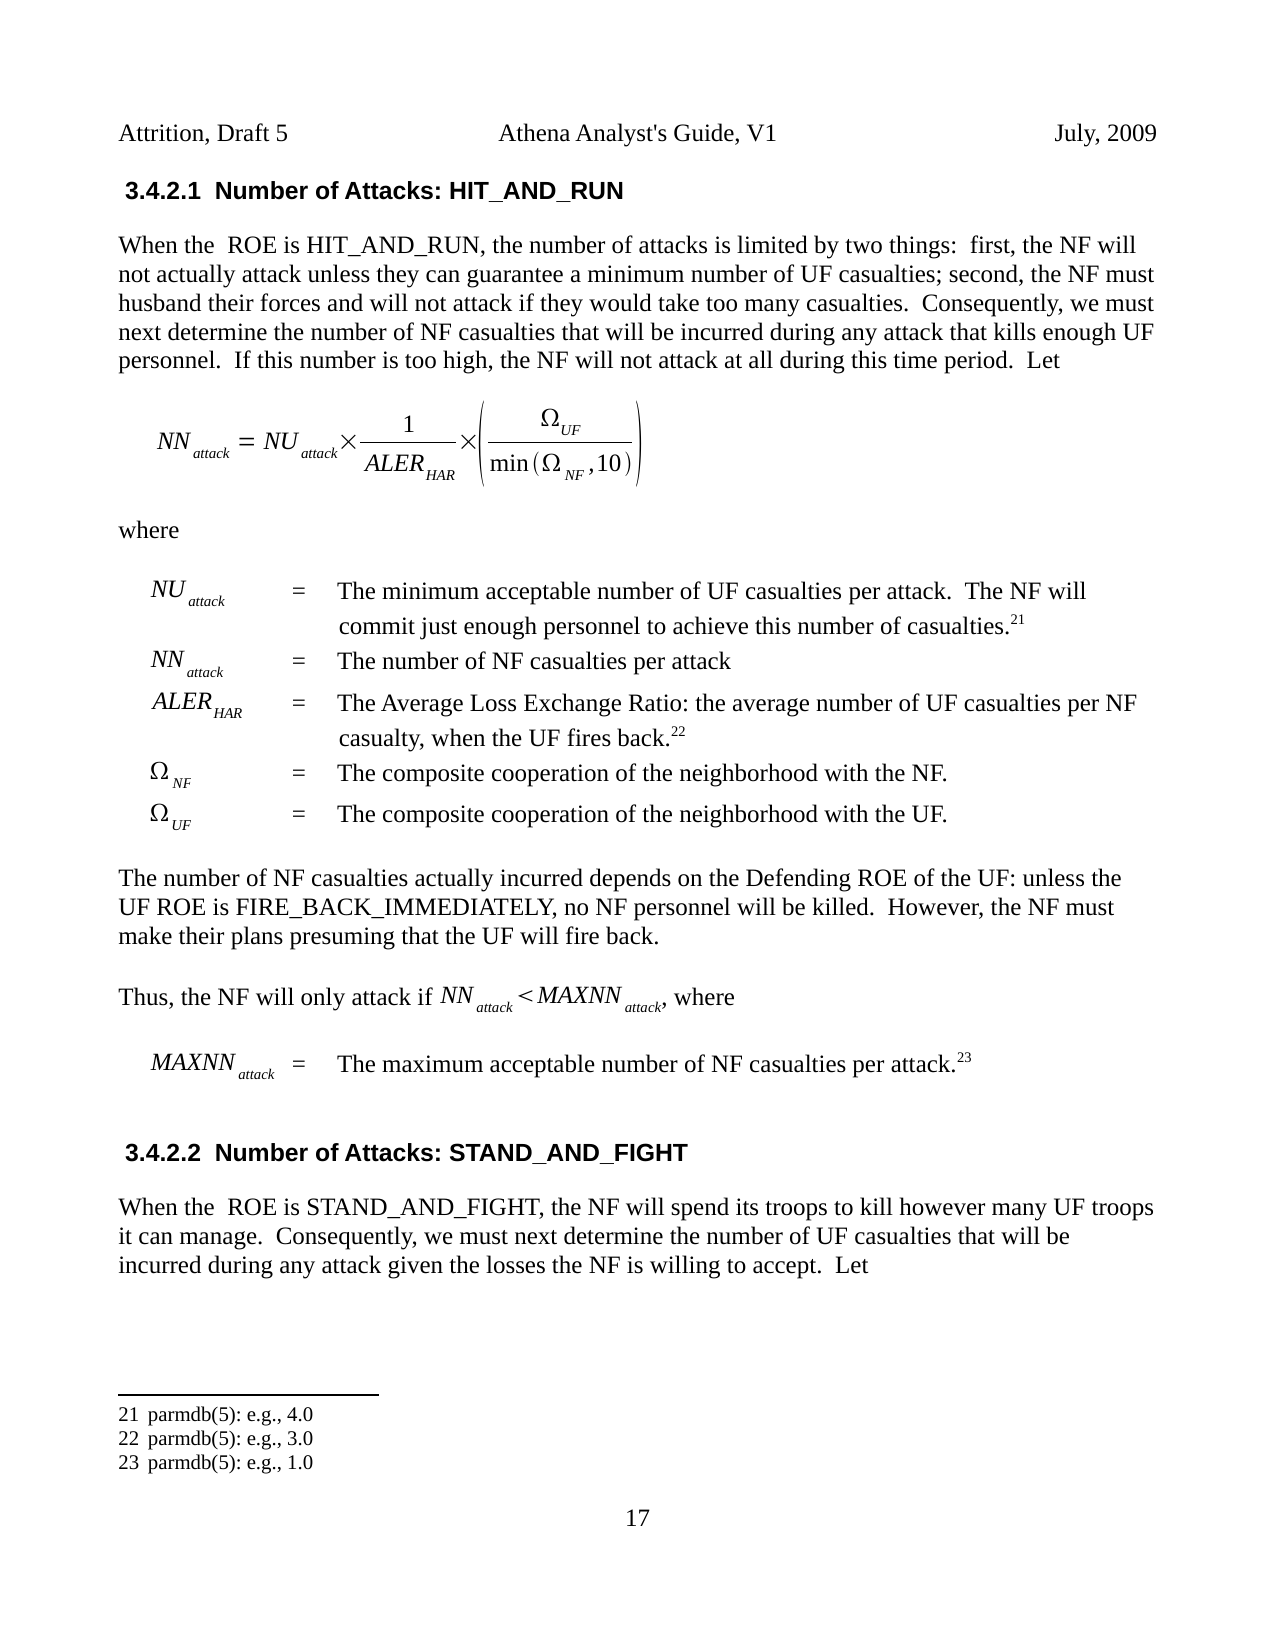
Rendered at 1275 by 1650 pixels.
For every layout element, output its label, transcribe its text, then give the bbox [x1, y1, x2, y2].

text = The composite cooperation of the neighborhood with the UF. [149, 793, 1157, 835]
text parmdb(5): e.g., 4.0 [118, 1401, 1157, 1426]
text The number of NF casualties actually incurred depends on the Defending ROE of the UF: unless the UF ROE is FIRE_BACK_IMMEDIATELY, no NF personnel will be killed. However, the NF must make their plans presuming that the UF will fire back. [118, 863, 1157, 950]
text parmdb(5): e.g., 1.0 [118, 1449, 1157, 1474]
text parmdb(5): e.g., 3.0 [118, 1426, 1157, 1449]
text = The minimum acceptable number of UF casualties per attack. The NF will commit just enough personnel to achieve this number of casualties. [149, 569, 1157, 640]
subtitle Number of Attacks: HIT_AND_RUN [118, 176, 1157, 205]
text where [118, 515, 1157, 544]
text = The composite cooperation of the neighborhood with the NF. [149, 752, 1157, 793]
text Thus, the NF will only attack if , where [118, 975, 1157, 1017]
subtitle Number of Attacks: STAND_AND_FIGHT [118, 1138, 1157, 1167]
text = The Average Loss Exchange Ratio: the average number of UF casualties per NF casualty, when the UF fires back. [149, 681, 1157, 752]
text When the ROE is HIT_AND_RUN, the number of attacks is limited by two things: first, the NF will not actually attack unless they can guarantee a minimum number of UF casualties; second, the NF must husband their forces and will not attack if they would take too many casualties. Consequently, we must next determine the number of NF casualties that will be incurred during any attack that kills enough UF personnel. If this number is too high, the NF will not attack at all during this time period. Let [118, 230, 1157, 374]
text = The maximum acceptable number of NF casualties per attack. [149, 1042, 1157, 1084]
text = The number of NF casualties per attack [149, 640, 1157, 681]
text When the ROE is STAND_AND_FIGHT, the NF will spend its troops to kill however many UF troops it can manage. Consequently, we must next determine the number of UF casualties that will be incurred during any attack given the losses the NF is willing to accept. Let [118, 1192, 1157, 1278]
